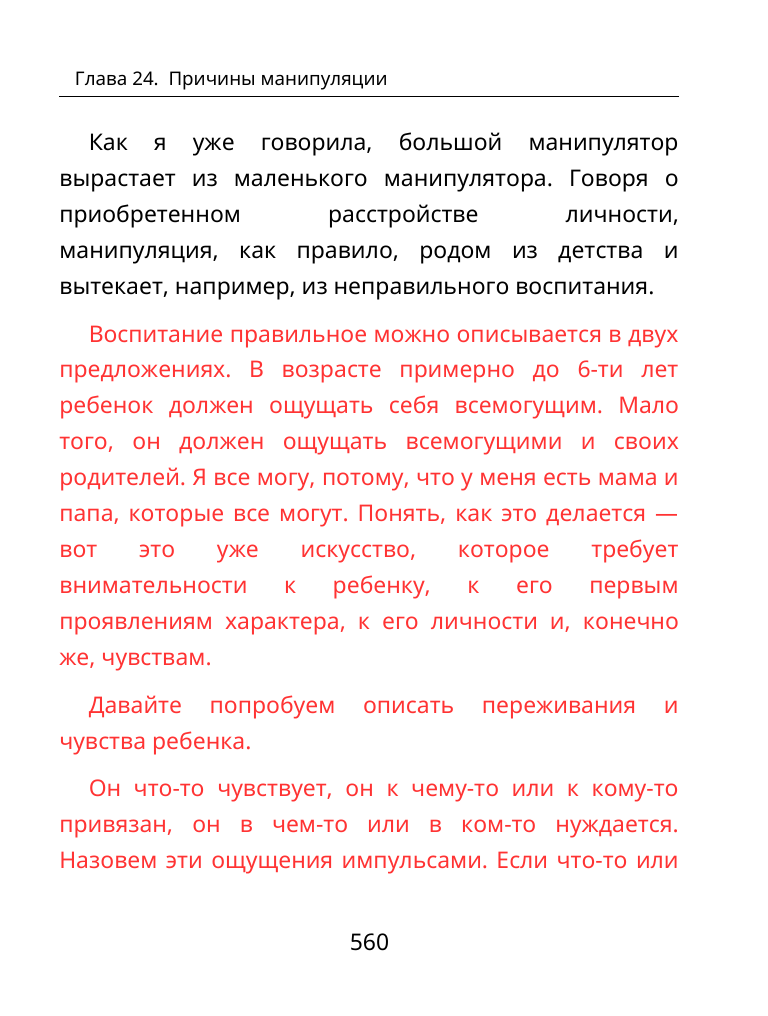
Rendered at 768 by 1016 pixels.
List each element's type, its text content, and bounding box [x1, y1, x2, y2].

text Как я уже говорила, большой манипулятор вырастает из маленького манипулятора. Говоря о приобретенном расстройстве личности, манипуляция, как правило, родом из детства и вытекает, например, из неправильного воспитания. [59, 126, 679, 301]
text Он что-то чувствует, он к чему-то или к кому-то привязан, он в чем-то или в ком-то нуждается. Назовем эти ощущения импульсами. Если что-то или [59, 772, 679, 875]
text Воспитание правильное можно описывается в двух предложениях. В возрасте примерно до 6-ти лет ребенок должен ощущать себя всемогущим. Мало того, он должен ощущать всемогущими и своих родителей. Я все могу, потому, что у меня есть мама и папа, которые все могут. Понять, как это делается — вот это уже искусство, которое требует внимательности к ребенку, к его первым проявлениям характера, к его личности и, конечно же, чувствам. [59, 317, 679, 672]
text Давайте попробуем описать переживания и чувства ребенка. [59, 689, 679, 756]
